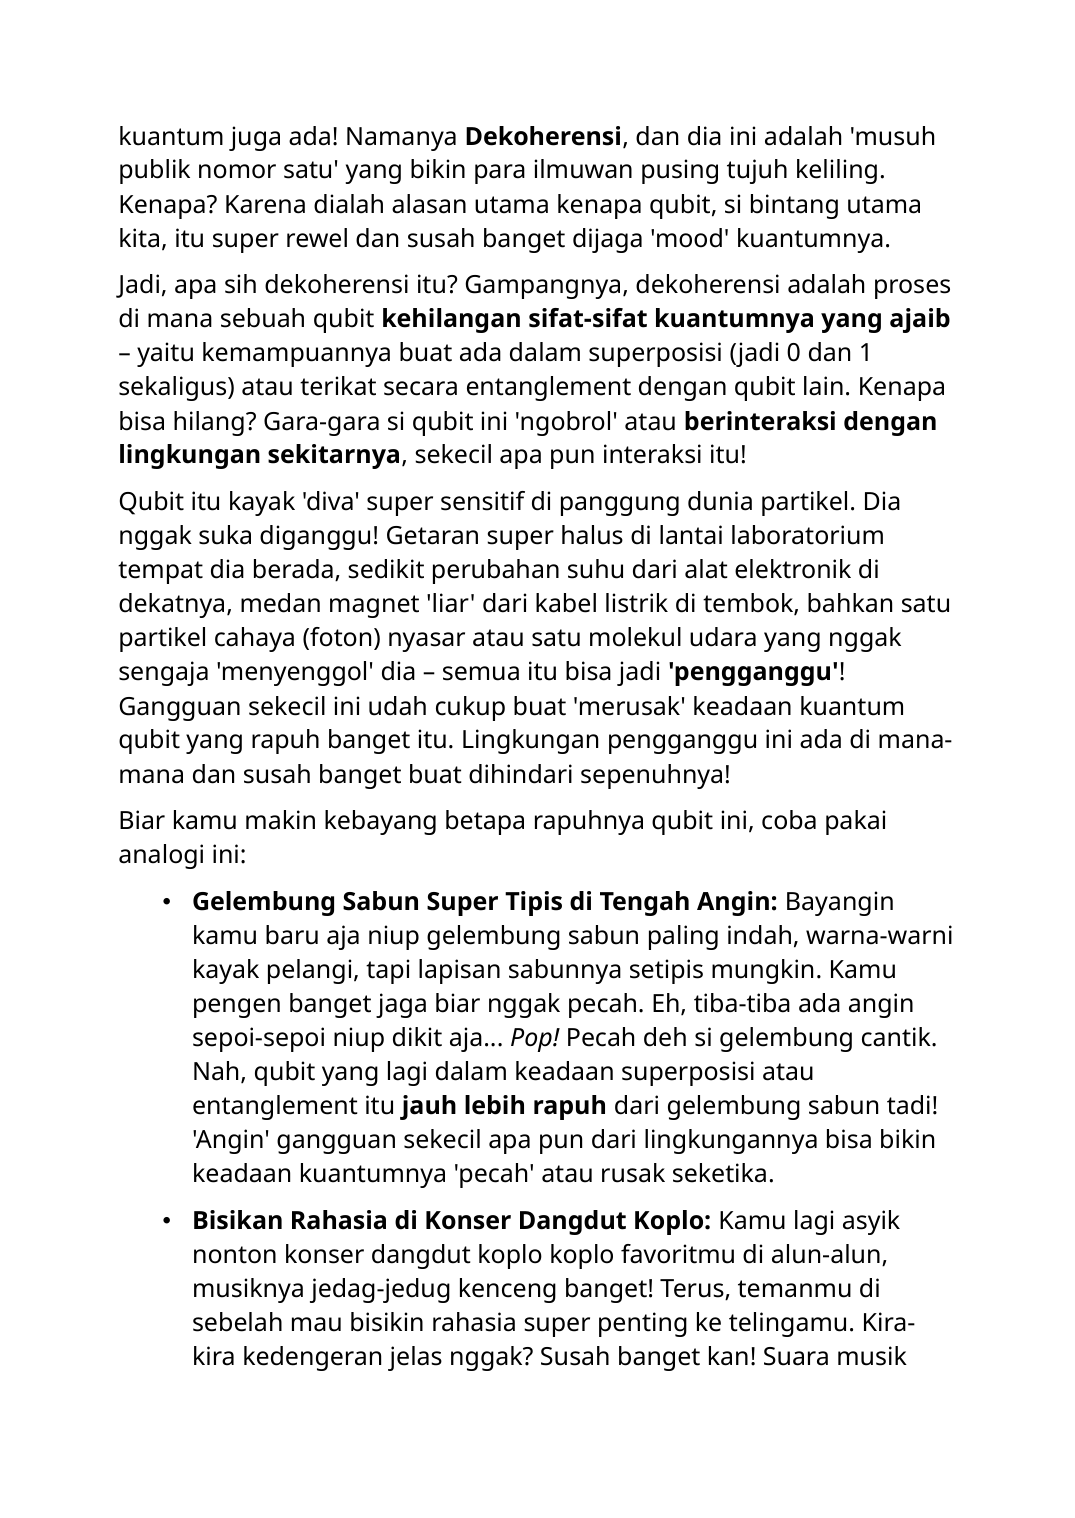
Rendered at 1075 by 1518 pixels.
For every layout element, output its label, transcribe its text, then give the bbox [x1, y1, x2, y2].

list Bisikan Rahasia di Konser Dangdut Koplo: Kamu lagi asyik nonton konser dangdut koplo koplo favoritmu di alun-alun, musiknya jedag-jedug kenceng banget! Terus, temanmu di sebelah mau bisikin rahasia super penting ke telingamu. Kira-kira kedengeran jelas nggak? Susah banget kan! Suara musik [162, 1202, 957, 1373]
list Gelembung Sabun Super Tipis di Tengah Angin: Bayangin kamu baru aja niup gelembung sabun paling indah, warna-warni kayak pelangi, tapi lapisan sabunnya setipis mungkin. Kamu pengen banget jaga biar nggak pecah. Eh, tiba-tiba ada angin sepoi-sepoi niup dikit aja... Pop! Pecah deh si gelembung cantik. Nah, qubit yang lagi dalam keadaan superposisi atau entanglement itu jauh lebih rapuh dari gelembung sabun tadi! 'Angin' gangguan sekecil apa pun dari lingkungannya bisa bikin keadaan kuantumnya 'pecah' atau rusak seketika. [162, 883, 957, 1190]
text Jadi, apa sih dekoherensi itu? Gampangnya, dekoherensi adalah proses di mana sebuah qubit kehilangan sifat-sifat kuantumnya yang ajaib – yaitu kemampuannya buat ada dalam superposisi (jadi 0 dan 1 sekaligus) atau terikat secara entanglement dengan qubit lain. Kenapa bisa hilang? Gara-gara si qubit ini 'ngobrol' atau berinteraksi dengan lingkungan sekitarnya, sekecil apa pun interaksi itu! [118, 267, 957, 471]
text kuantum juga ada! Namanya Dekoherensi, dan dia ini adalah 'musuh publik nomor satu' yang bikin para ilmuwan pusing tujuh keliling. Kenapa? Karena dialah alasan utama kenapa qubit, si bintang utama kita, itu super rewel dan susah banget dijaga 'mood' kuantumnya. [118, 118, 957, 254]
text Qubit itu kayak 'diva' super sensitif di panggung dunia partikel. Dia nggak suka diganggu! Getaran super halus di lantai laboratorium tempat dia berada, sedikit perubahan suhu dari alat elektronik di dekatnya, medan magnet 'liar' dari kabel listrik di tembok, bahkan satu partikel cahaya (foton) nyasar atau satu molekul udara yang nggak sengaja 'menyenggol' dia – semua itu bisa jadi 'pengganggu'! Gangguan sekecil ini udah cukup buat 'merusak' keadaan kuantum qubit yang rapuh banget itu. Lingkungan pengganggu ini ada di mana-mana dan susah banget buat dihindari sepenuhnya! [118, 484, 957, 790]
text Biar kamu makin kebayang betapa rapuhnya qubit ini, coba pakai analogi ini: [118, 803, 957, 871]
